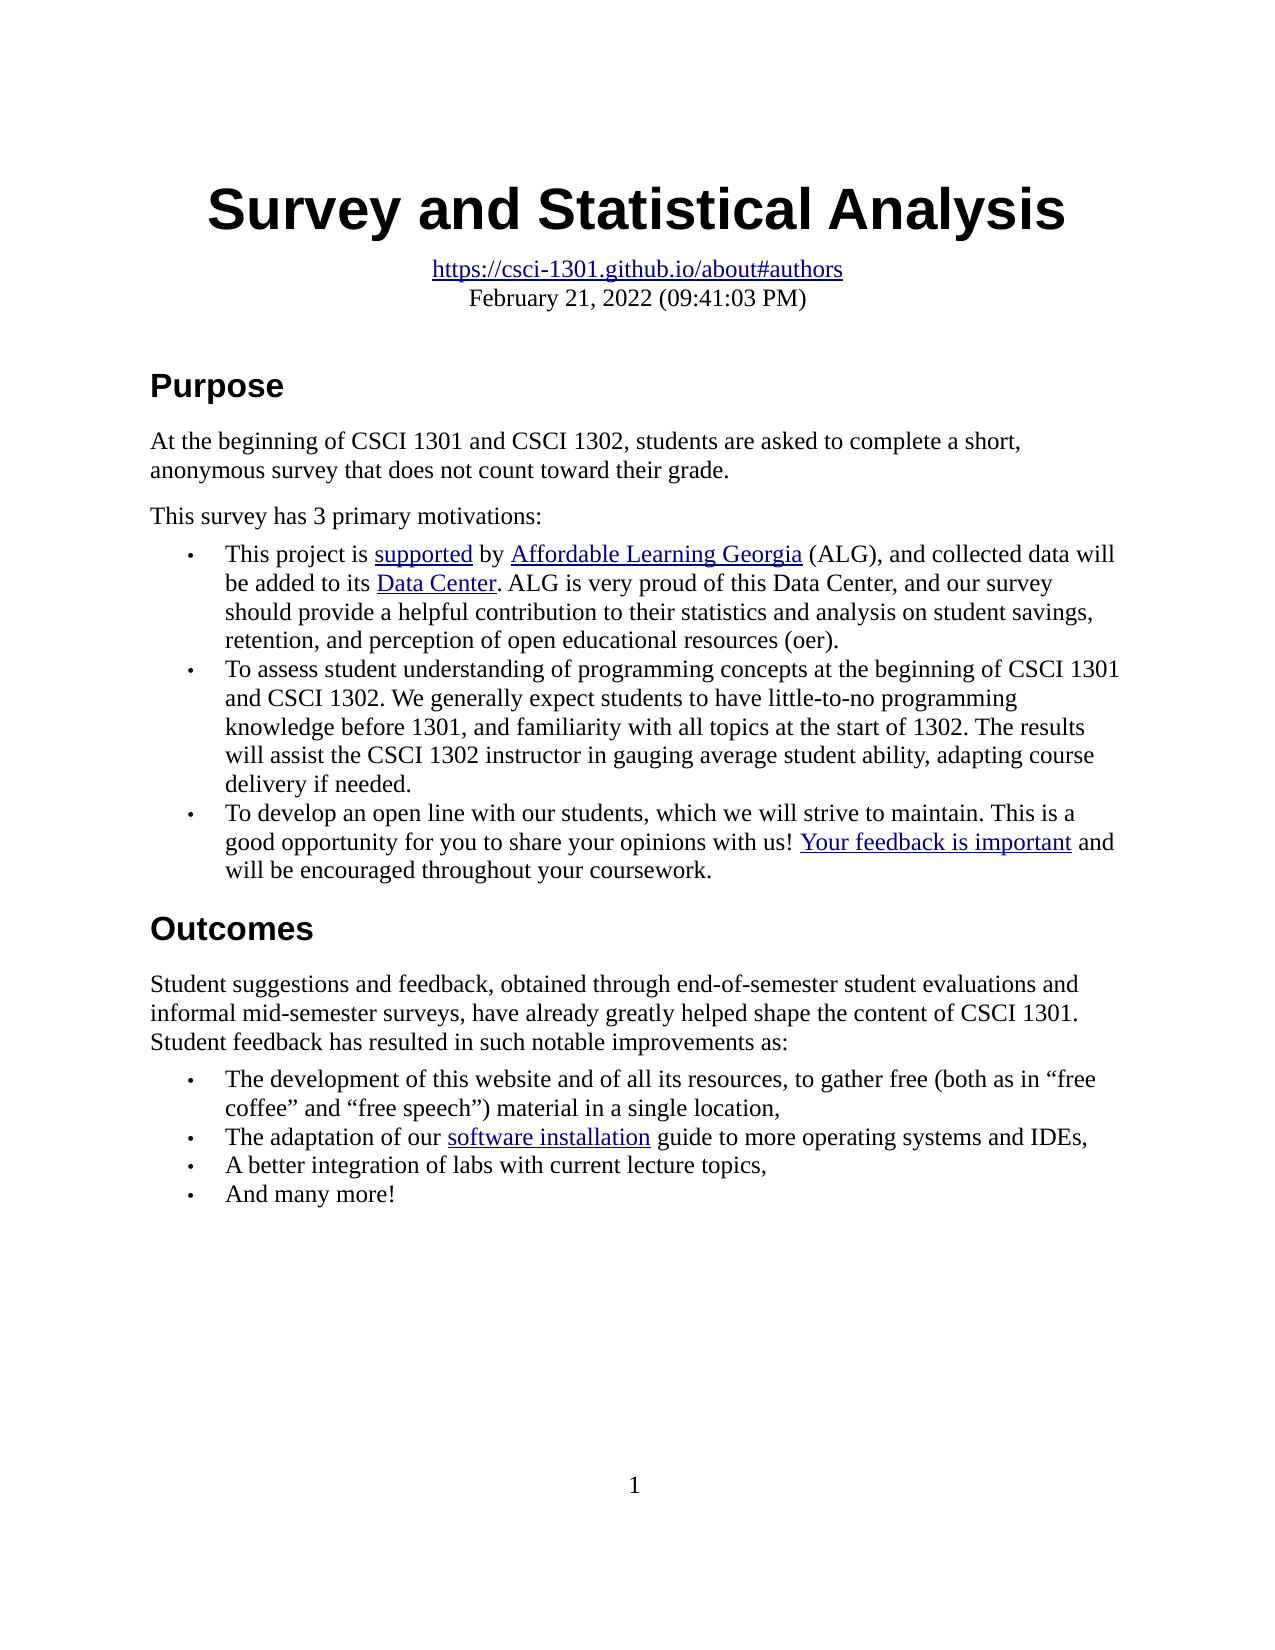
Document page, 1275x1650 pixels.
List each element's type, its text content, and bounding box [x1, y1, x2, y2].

list The adaptation of our software installation guide to more operating systems and IDEs, [187, 1122, 1125, 1151]
subtitle Purpose [150, 366, 1125, 404]
text At the beginning of CSCI 1301 and CSCI 1302, students are asked to complete a short, anonymous survey that does not count toward their grade. [150, 426, 1125, 483]
text https://csci-1301.github.io/about#authors [150, 254, 1125, 283]
list To assess student understanding of programming concepts at the beginning of CSCI 1301 and CSCI 1302. We generally expect students to have little-to-no programming knowledge before 1301, and familiarity with all topics at the start of 1302. The results will assist the CSCI 1302 instructor in gauging average student ability, adapting course delivery if needed. [187, 654, 1125, 798]
subtitle Outcomes [150, 909, 1125, 948]
list The development of this website and of all its resources, to gather free (both as in “free coffee” and “free speech”) material in a single location, [187, 1064, 1125, 1122]
title Survey and Statistical Analysis [150, 175, 1125, 242]
text Student suggestions and feedback, obtained through end-of-semester student evaluations and informal mid-semester surveys, have already greatly helped shape the content of CSCI 1301. Student feedback has resulted in such notable improvements as: [150, 969, 1125, 1055]
list And many more! [187, 1179, 1125, 1208]
text This survey has 3 primary motivations: [150, 501, 1125, 530]
list A better integration of labs with current lecture topics, [187, 1151, 1125, 1179]
text February 21, 2022 (09:41:03 PM) [150, 283, 1125, 312]
list This project is supported by Affordable Learning Georgia (ALG), and collected data will be added to its Data Center. ALG is very proud of this Data Center, and our survey should provide a helpful contribution to their statistics and analysis on student savings, retention, and perception of open educational resources (oer). [187, 539, 1125, 654]
list To develop an open line with our students, which we will strive to maintain. This is a good opportunity for you to share your opinions with us! Your feedback is important and will be encouraged throughout your coursework. [187, 798, 1125, 884]
